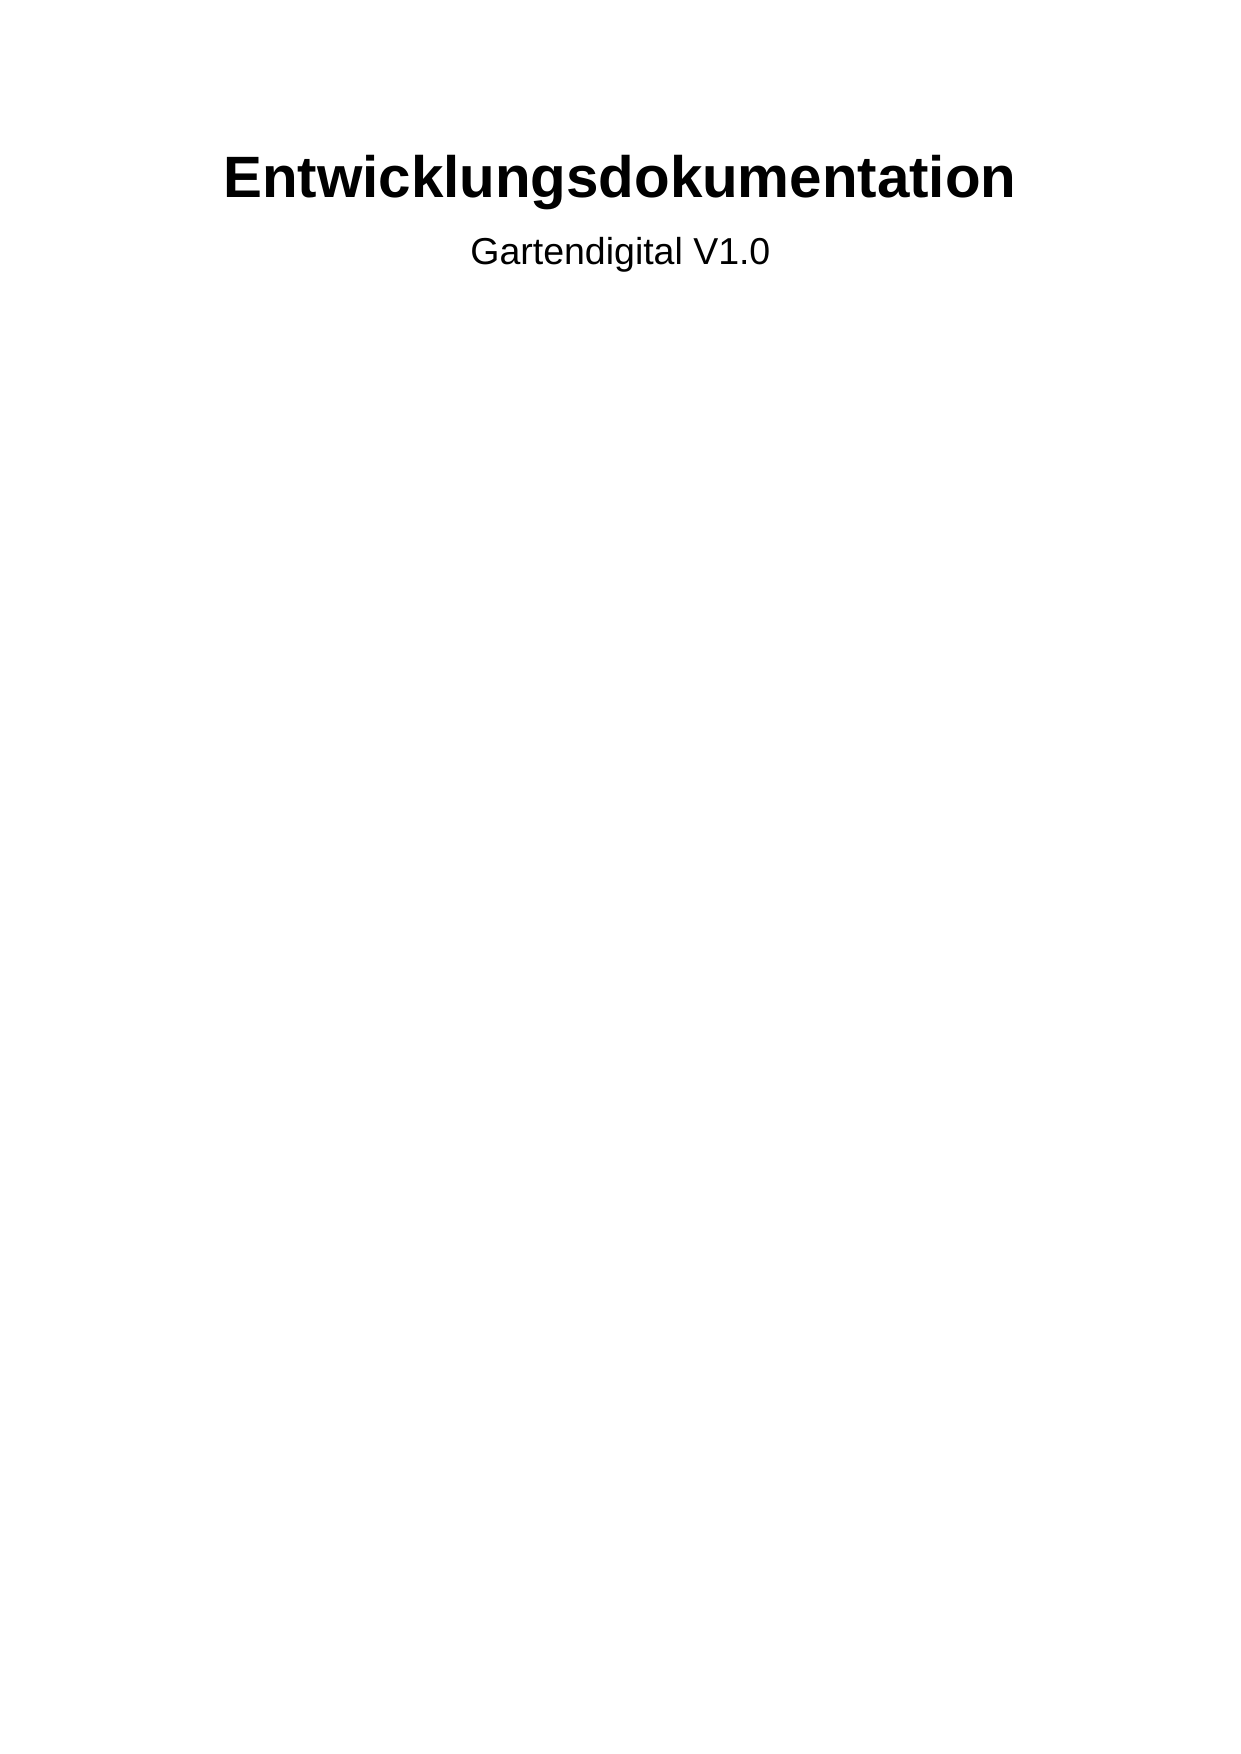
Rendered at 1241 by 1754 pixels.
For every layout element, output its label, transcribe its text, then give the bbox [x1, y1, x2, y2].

title Entwicklungsdokumentation [118, 143, 1122, 210]
subtitle Gartendigital V1.0 [118, 229, 1122, 272]
